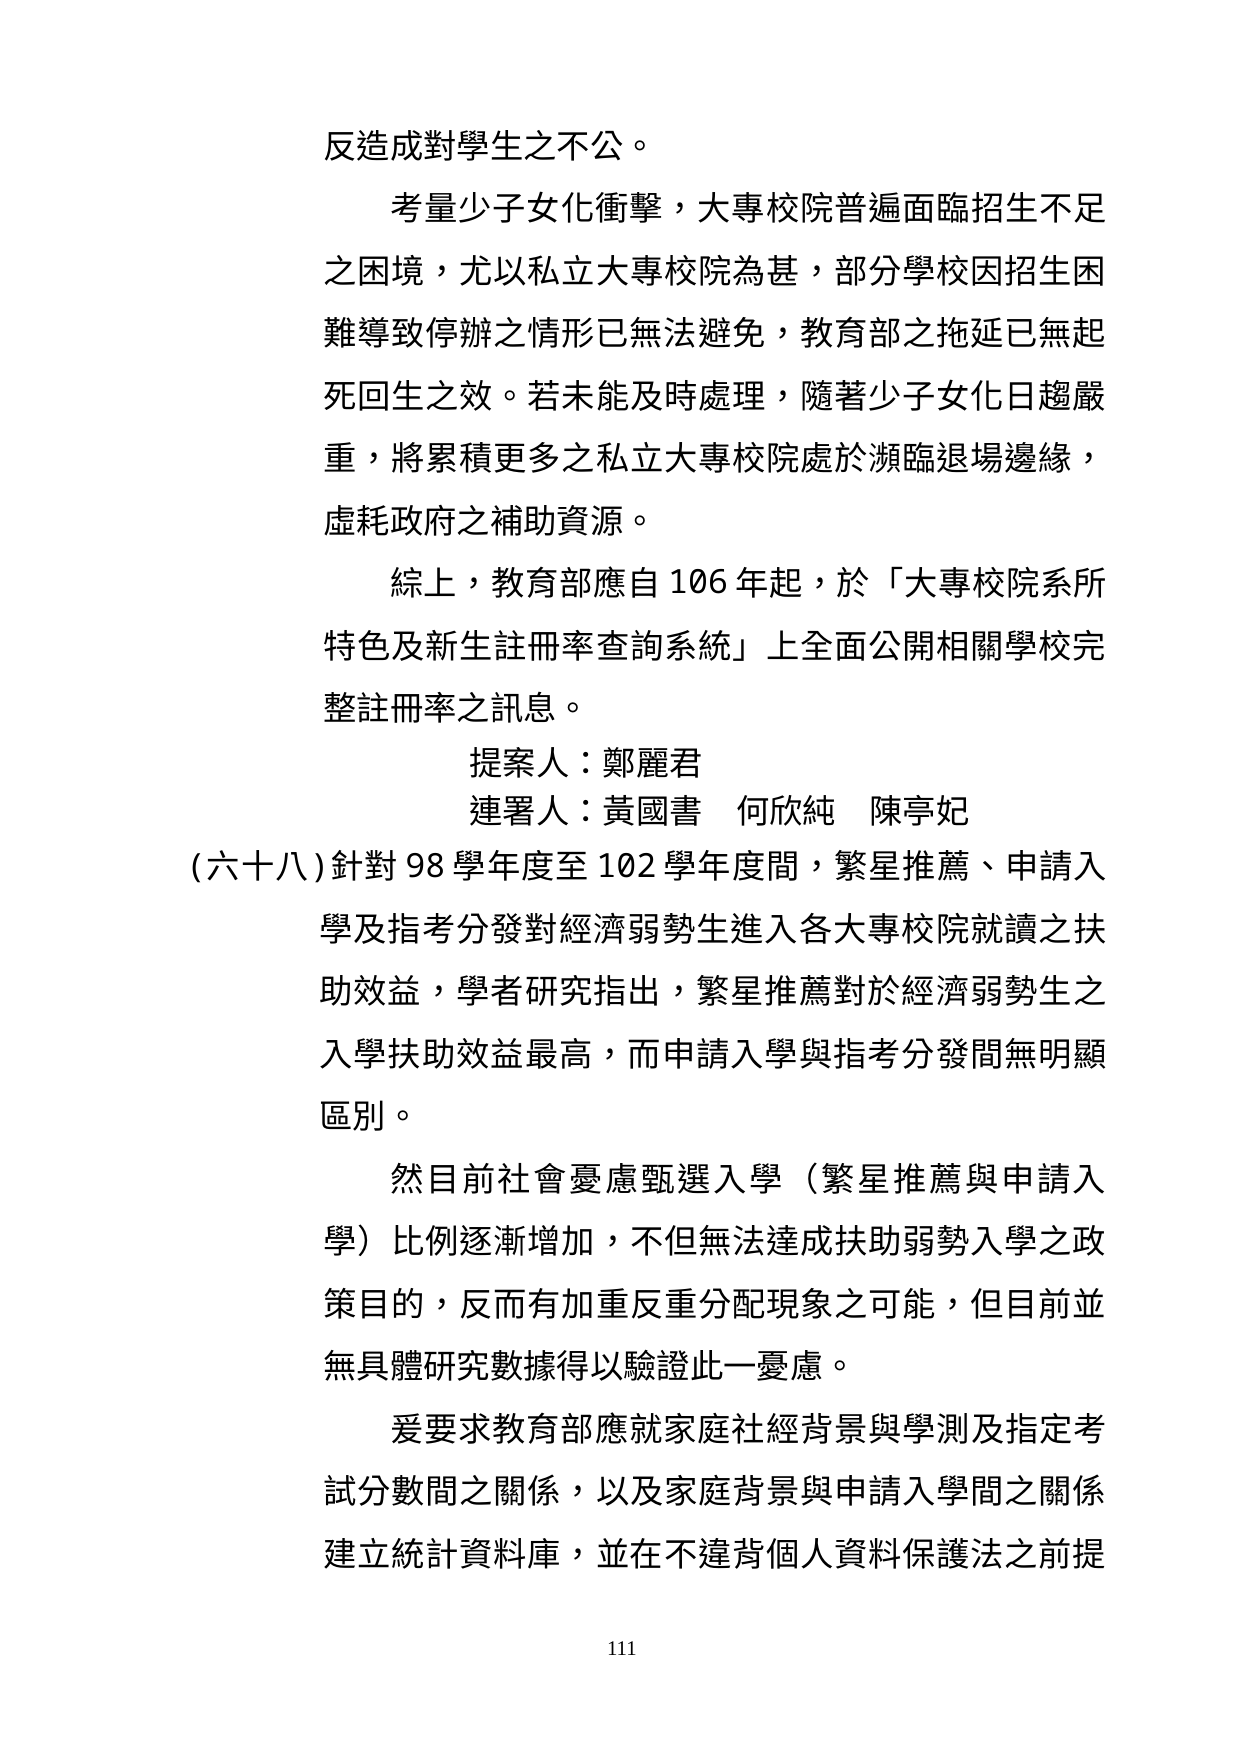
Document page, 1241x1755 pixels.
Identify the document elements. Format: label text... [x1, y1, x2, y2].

text 提案人：鄭麗君 [136, 737, 1107, 785]
text 連署人：黃國書 何欣純 陳亭妃 [136, 785, 1107, 833]
text 綜上，教育部應自106年起，於「大專校院系所特色及新生註冊率查詢系統」上全面公開相關學校完整註冊率之訊息。 [323, 550, 1107, 737]
text 然目前社會憂慮甄選入學（繁星推薦與申請入學）比例逐漸增加，不但無法達成扶助弱勢入學之政策目的，反而有加重反重分配現象之可能，但目前並無具體研究數據得以驗證此一憂慮。 [323, 1146, 1107, 1396]
text 考量少子女化衝擊，大專校院普遍面臨招生不足之困境，尤以私立大專校院為甚，部分學校因招生困難導致停辦之情形已無法避免，教育部之拖延已無起死回生之效。若未能及時處理，隨著少子女化日趨嚴重，將累積更多之私立大專校院處於瀕臨退場邊緣，虛耗政府之補助資源。 [323, 175, 1107, 550]
text (六十八)針對98學年度至102學年度間，繁星推薦、申請入學及指考分發對經濟弱勢生進入各大專校院就讀之扶助效益，學者研究指出，繁星推薦對於經濟弱勢生之入學扶助效益最高，而申請入學與指考分發間無明顯區別。 [186, 833, 1107, 1146]
text 反造成對學生之不公。 [323, 112, 1107, 175]
text 爰要求教育部應就家庭社經背景與學測及指定考試分數間之關係，以及家庭背景與申請入學間之關係建立統計資料庫，並在不違背個人資料保護法之前提 [323, 1396, 1107, 1583]
